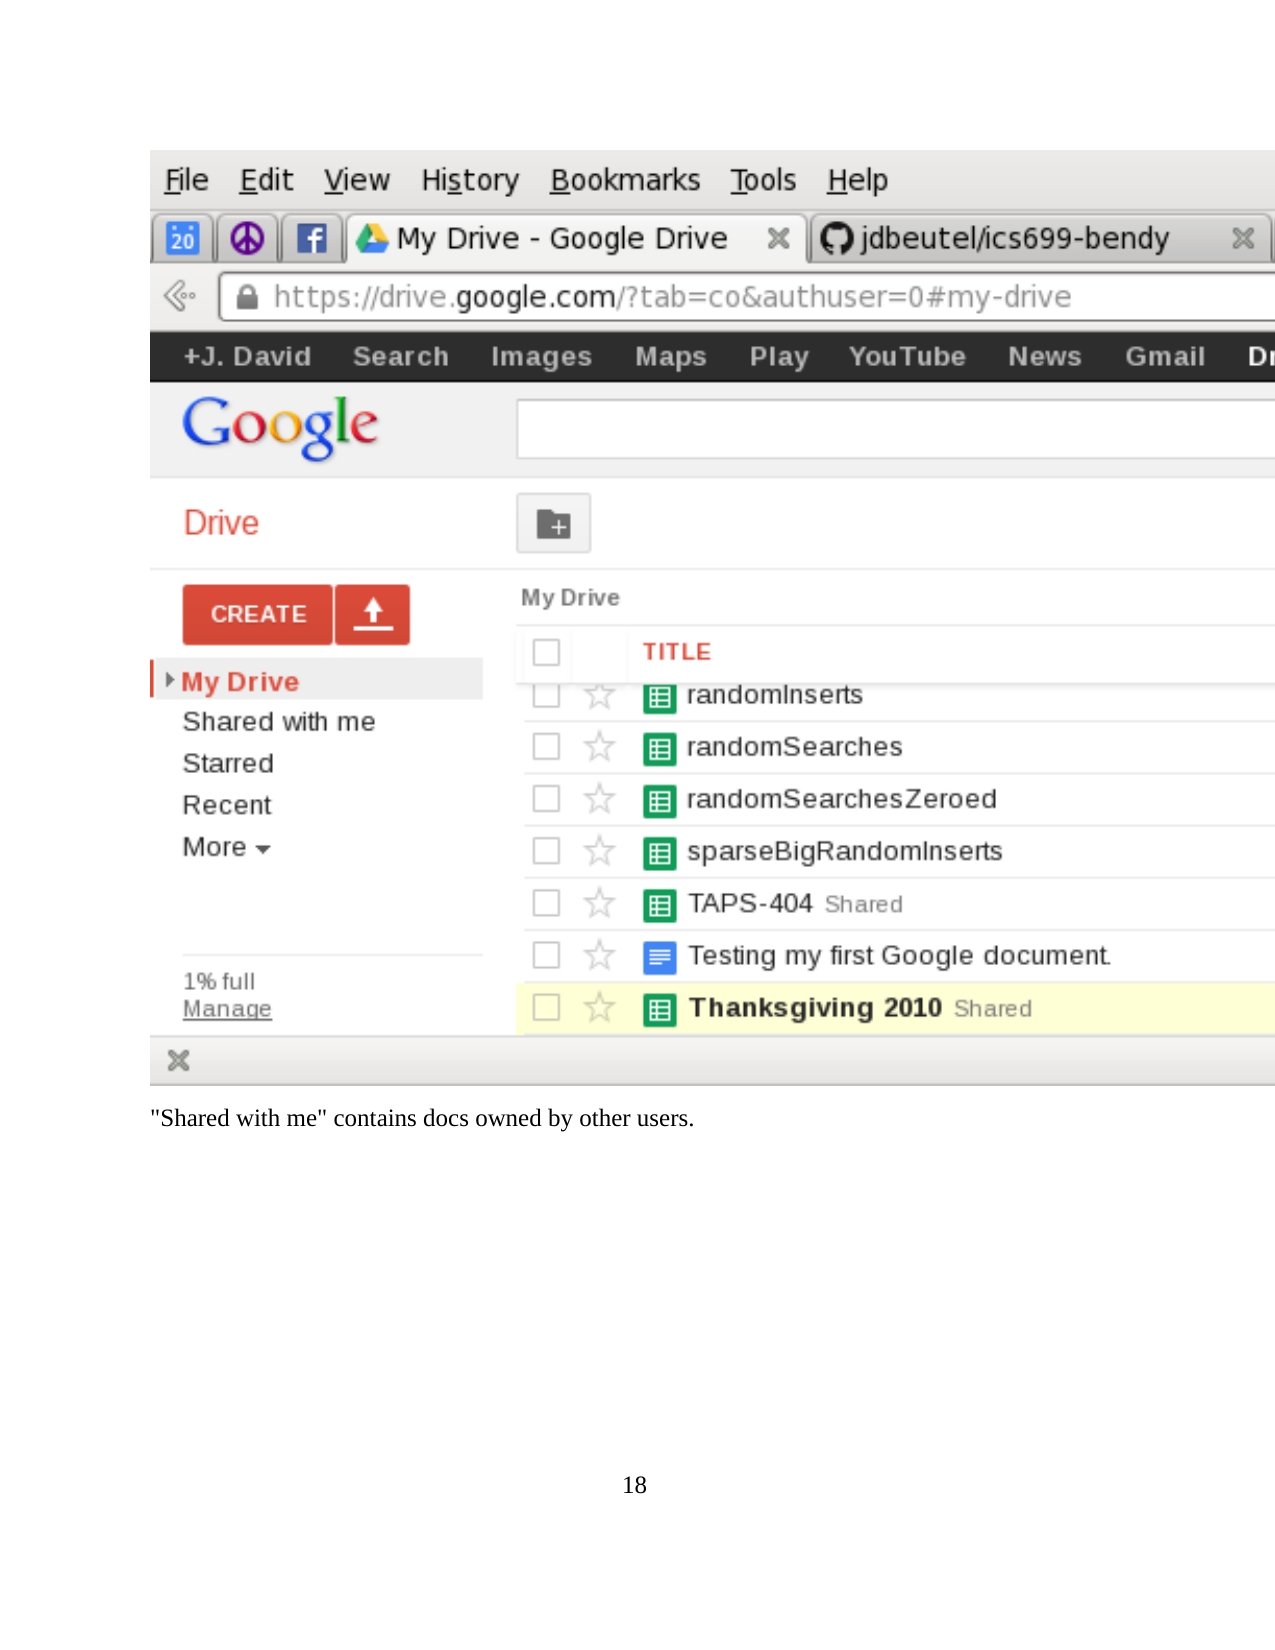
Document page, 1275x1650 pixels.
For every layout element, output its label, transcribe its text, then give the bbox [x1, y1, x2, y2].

text "Shared with me" contains docs owned by other users. [150, 1103, 1125, 1132]
picture [150, 150, 1275, 1086]
